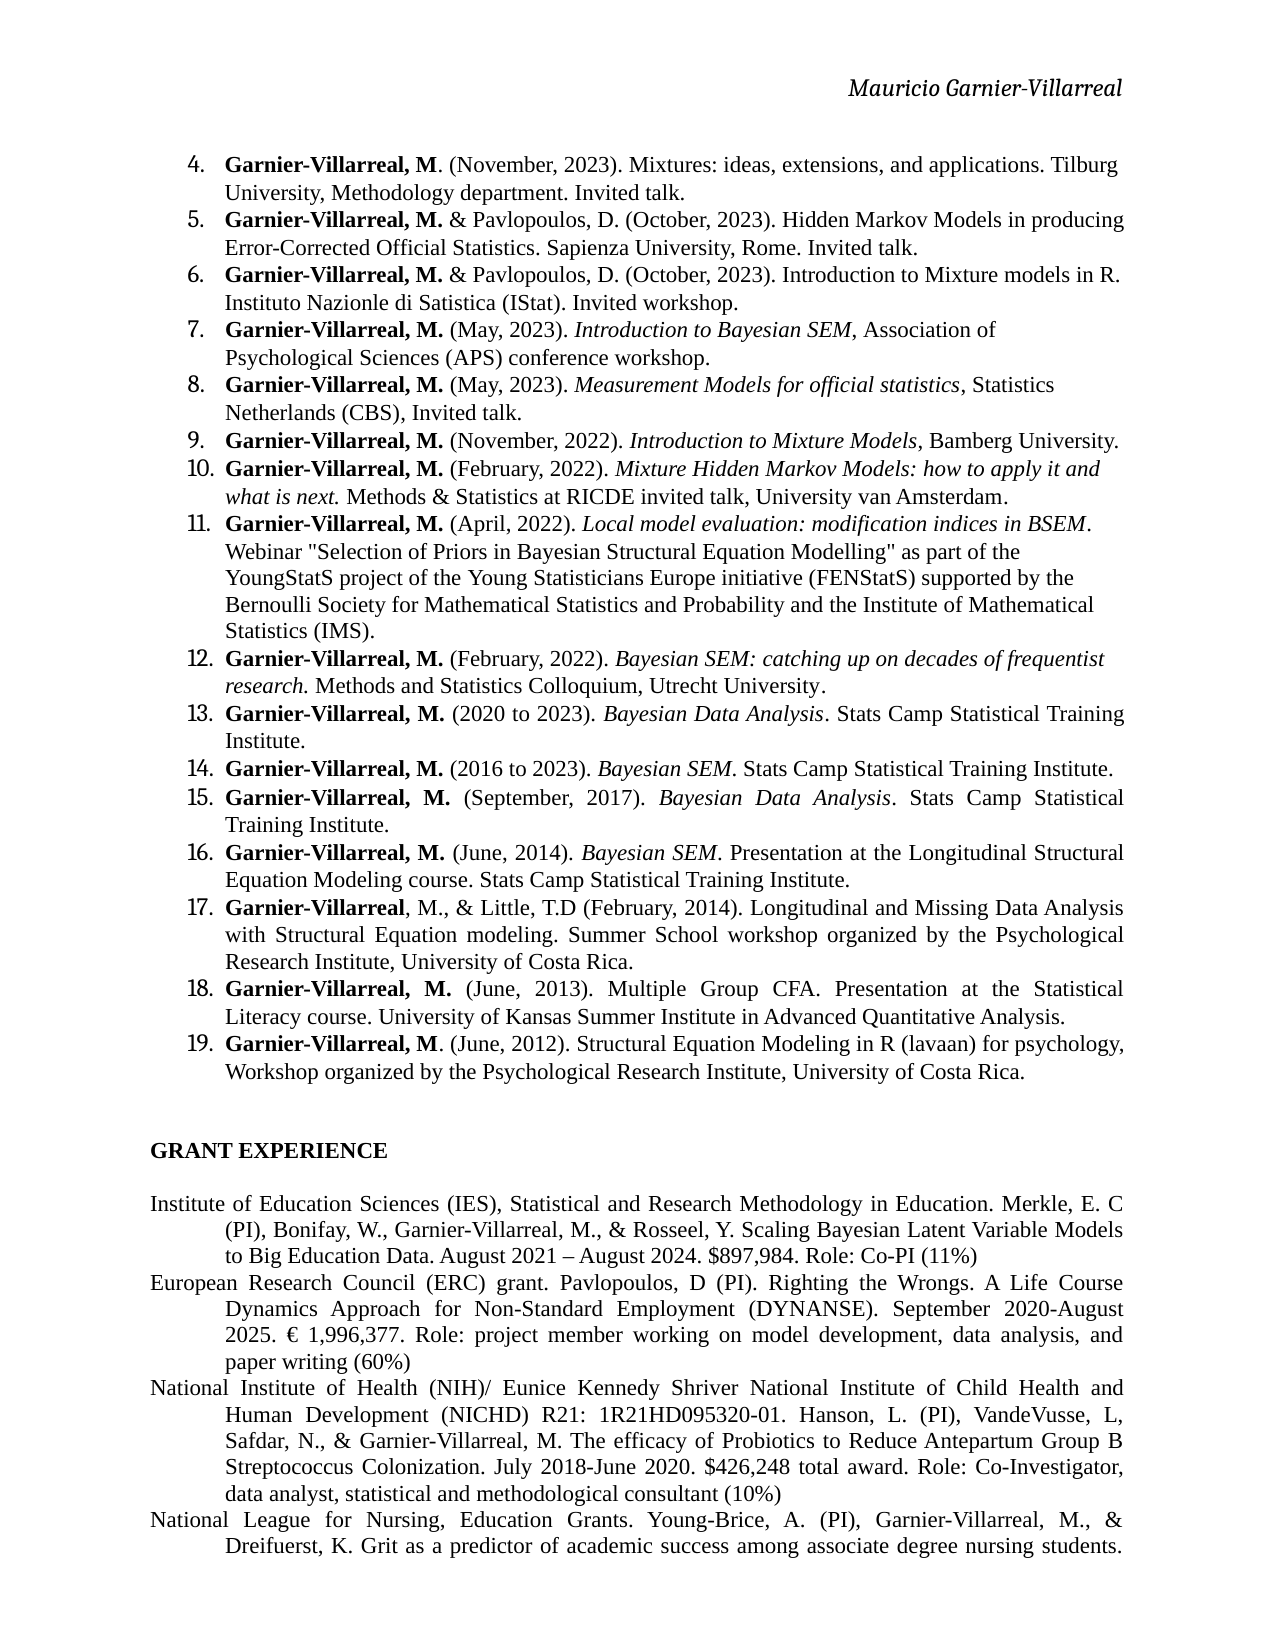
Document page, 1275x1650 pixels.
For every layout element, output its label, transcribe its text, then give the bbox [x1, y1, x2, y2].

text National Institute of Health (NIH)/ Eunice Kennedy Shriver National Institute of Child Health and Human Development (NICHD) R21: 1R21HD095320-01. Hanson, L. (PI), VandeVusse, L, Safdar, N., & Garnier-Villarreal, M. The efficacy of Probiotics to Reduce Antepartum Group B Streptococcus Colonization. July 2018-June 2020. $426,248 total award. Role: Co-Investigator, data analyst, statistical and methodological consultant (10%) [150, 1374, 1125, 1506]
list Garnier-Villarreal, M. (May, 2023). Introduction to Bayesian SEM, Association of Psychological Sciences (APS) conference workshop. [187, 315, 1125, 370]
list Garnier-Villarreal, M. (February, 2022). Mixture Hidden Markov Models: how to apply it and what is next. Methods & Statistics at RICDE invited talk, University van Amsterdam. [187, 454, 1125, 509]
list Garnier-Villarreal, M. & Pavlopoulos, D. (October, 2023). Introduction to Mixture models in R. Instituto Nazionle di Satistica (IStat). Invited workshop. [187, 260, 1125, 315]
list Garnier-Villarreal, M. (June, 2014). Bayesian SEM. Presentation at the Longitudinal Structural Equation Modeling course. Stats Camp Statistical Training Institute. [187, 838, 1125, 893]
list Garnier-Villarreal, M. (February, 2022). Bayesian SEM: catching up on decades of frequentist research. Methods and Statistics Colloquium, Utrecht University. [187, 643, 1125, 699]
list Garnier-Villarreal, M. (June, 2012). Structural Equation Modeling in R (lavaan) for psychology, Workshop organized by the Psychological Research Institute, University of Costa Rica. [187, 1029, 1125, 1084]
list Garnier-Villarreal, M., & Little, T.D (February, 2014). Longitudinal and Missing Data Analysis with Structural Equation modeling. Summer School workshop organized by the Psychological Research Institute, University of Costa Rica. [187, 893, 1125, 974]
list Garnier-Villarreal, M. (November, 2023). Mixtures: ideas, extensions, and applications. Tilburg University, Methodology department. Invited talk. [187, 150, 1125, 205]
list Garnier-Villarreal, M. (May, 2023). Measurement Models for official statistics, Statistics Netherlands (CBS), Invited talk. [187, 370, 1125, 426]
text GRANT EXPERIENCE [150, 1137, 1125, 1163]
list Garnier-Villarreal, M. (2020 to 2023). Bayesian Data Analysis. Stats Camp Statistical Training Institute. [187, 699, 1125, 754]
text National League for Nursing, Education Grants. Young-Brice, A. (PI), Garnier-Villarreal, M., & Dreifuerst, K. Grit as a predictor of academic success among associate degree nursing students. [150, 1506, 1125, 1559]
list Garnier-Villarreal, M. (2016 to 2023). Bayesian SEM. Stats Camp Statistical Training Institute. [187, 754, 1125, 782]
list Garnier-Villarreal, M. (November, 2022). Introduction to Mixture Models, Bamberg University. [187, 426, 1125, 454]
list Garnier-Villarreal, M. & Pavlopoulos, D. (October, 2023). Hidden Markov Models in producing Error-Corrected Official Statistics. Sapienza University, Rome. Invited talk. [187, 205, 1125, 260]
text European Research Council (ERC) grant. Pavlopoulos, D (PI). Righting the Wrongs. A Life Course Dynamics Approach for Non-Standard Employment (DYNANSE). September 2020-August 2025. € 1,996,377. Role: project member working on model development, data analysis, and paper writing (60%) [150, 1269, 1125, 1374]
text Institute of Education Sciences (IES), Statistical and Research Methodology in Education. Merkle, E. C (PI), Bonifay, W., Garnier-Villarreal, M., & Rosseel, Y. Scaling Bayesian Latent Variable Models to Big Education Data. August 2021 – August 2024. $897,984. Role: Co-PI (11%) [150, 1190, 1125, 1269]
list Garnier-Villarreal, M. (April, 2022). Local model evaluation: modification indices in BSEM. Webinar "Selection of Priors in Bayesian Structural Equation Modelling" as part of the YoungStatS project of the Young Statisticians Europe initiative (FENStatS) supported by the Bernoulli Society for Mathematical Statistics and Probability and the Institute of Mathematical Statistics (IMS). [187, 509, 1125, 643]
list Garnier-Villarreal, M. (June, 2013). Multiple Group CFA. Presentation at the Statistical Literacy course. University of Kansas Summer Institute in Advanced Quantitative Analysis. [187, 974, 1125, 1029]
list Garnier-Villarreal, M. (September, 2017). Bayesian Data Analysis. Stats Camp Statistical Training Institute. [187, 782, 1125, 838]
